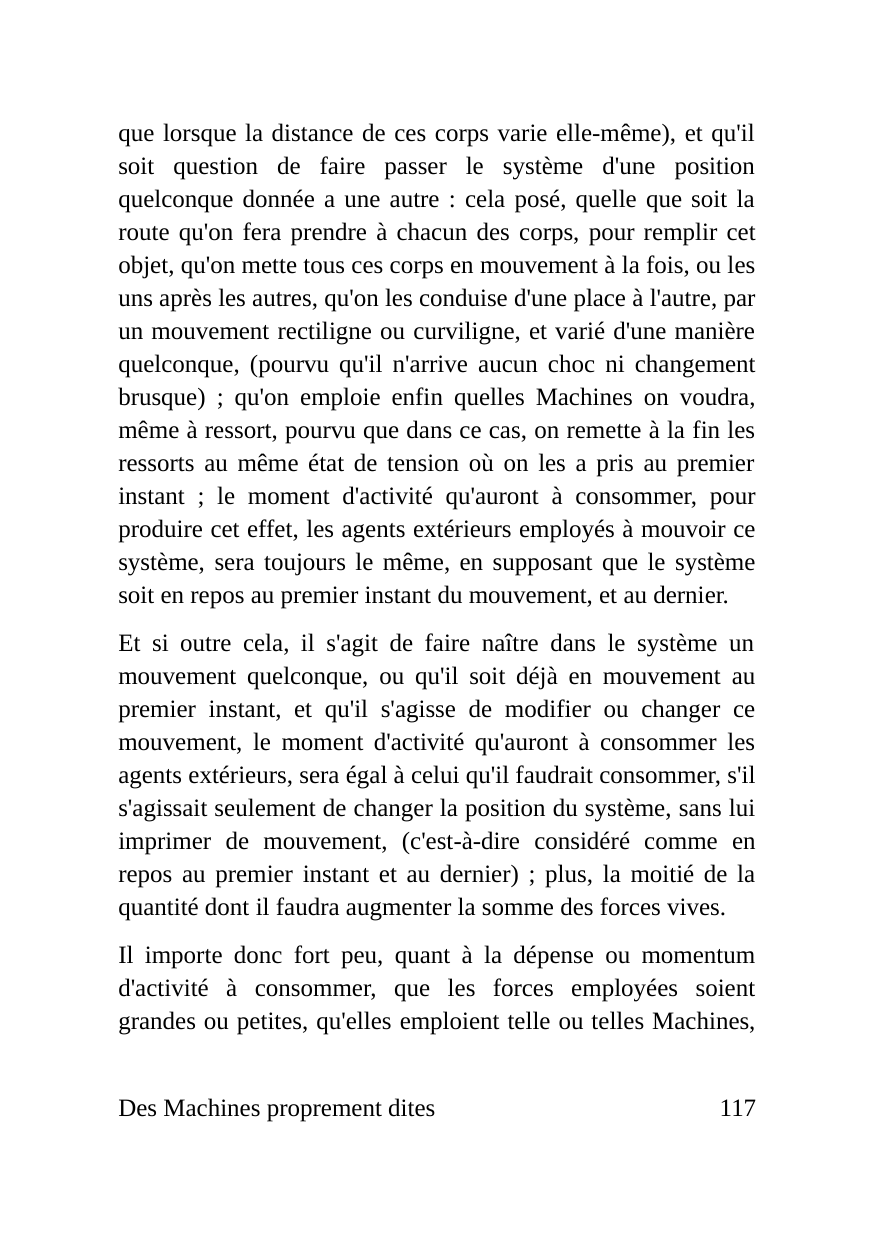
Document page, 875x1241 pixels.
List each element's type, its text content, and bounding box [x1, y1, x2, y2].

text Et si outre cela, il s'agit de faire naître dans le système un mouvement quelconque, ou qu'il soit déjà en mouvement au premier instant, et qu'il s'agisse de modifier ou changer ce mouvement, le moment d'activité qu'auront à consommer les agents extérieurs, sera égal à celui qu'il faudrait consommer, s'il s'agissait seulement de changer la position du système, sans lui imprimer de mouvement, (c'est-à-dire considéré comme en repos au premier instant et au dernier) ; plus, la moitié de la quantité dont il faudra augmenter la somme des forces vives. [118, 628, 756, 921]
text Il importe donc fort peu, quant à la dépense ou momentum d'activité à consommer, que les forces employées soient grandes ou petites, qu'elles emploient telle ou telles Machines, [118, 940, 756, 1034]
text que lorsque la distance de ces corps varie elle-même), et qu'il soit question de faire passer le système d'une position quelconque donnée a une autre : cela posé, quelle que soit la route qu'on fera prendre à chacun des corps, pour remplir cet objet, qu'on mette tous ces corps en mouvement à la fois, ou les uns après les autres, qu'on les conduise d'une place à l'autre, par un mouvement rectiligne ou curviligne, et varié d'une manière quelconque, (pourvu qu'il n'arrive aucun choc ni changement brusque) ; qu'on emploie enfin quelles Machines on voudra, même à ressort, pourvu que dans ce cas, on remette à la fin les ressorts au même état de tension où on les a pris au premier instant ; le moment d'activité qu'auront à consommer, pour produire cet effet, les agents extérieurs employés à mouvoir ce système, sera toujours le même, en supposant que le système soit en repos au premier instant du mouvement, et au dernier. [118, 118, 756, 609]
